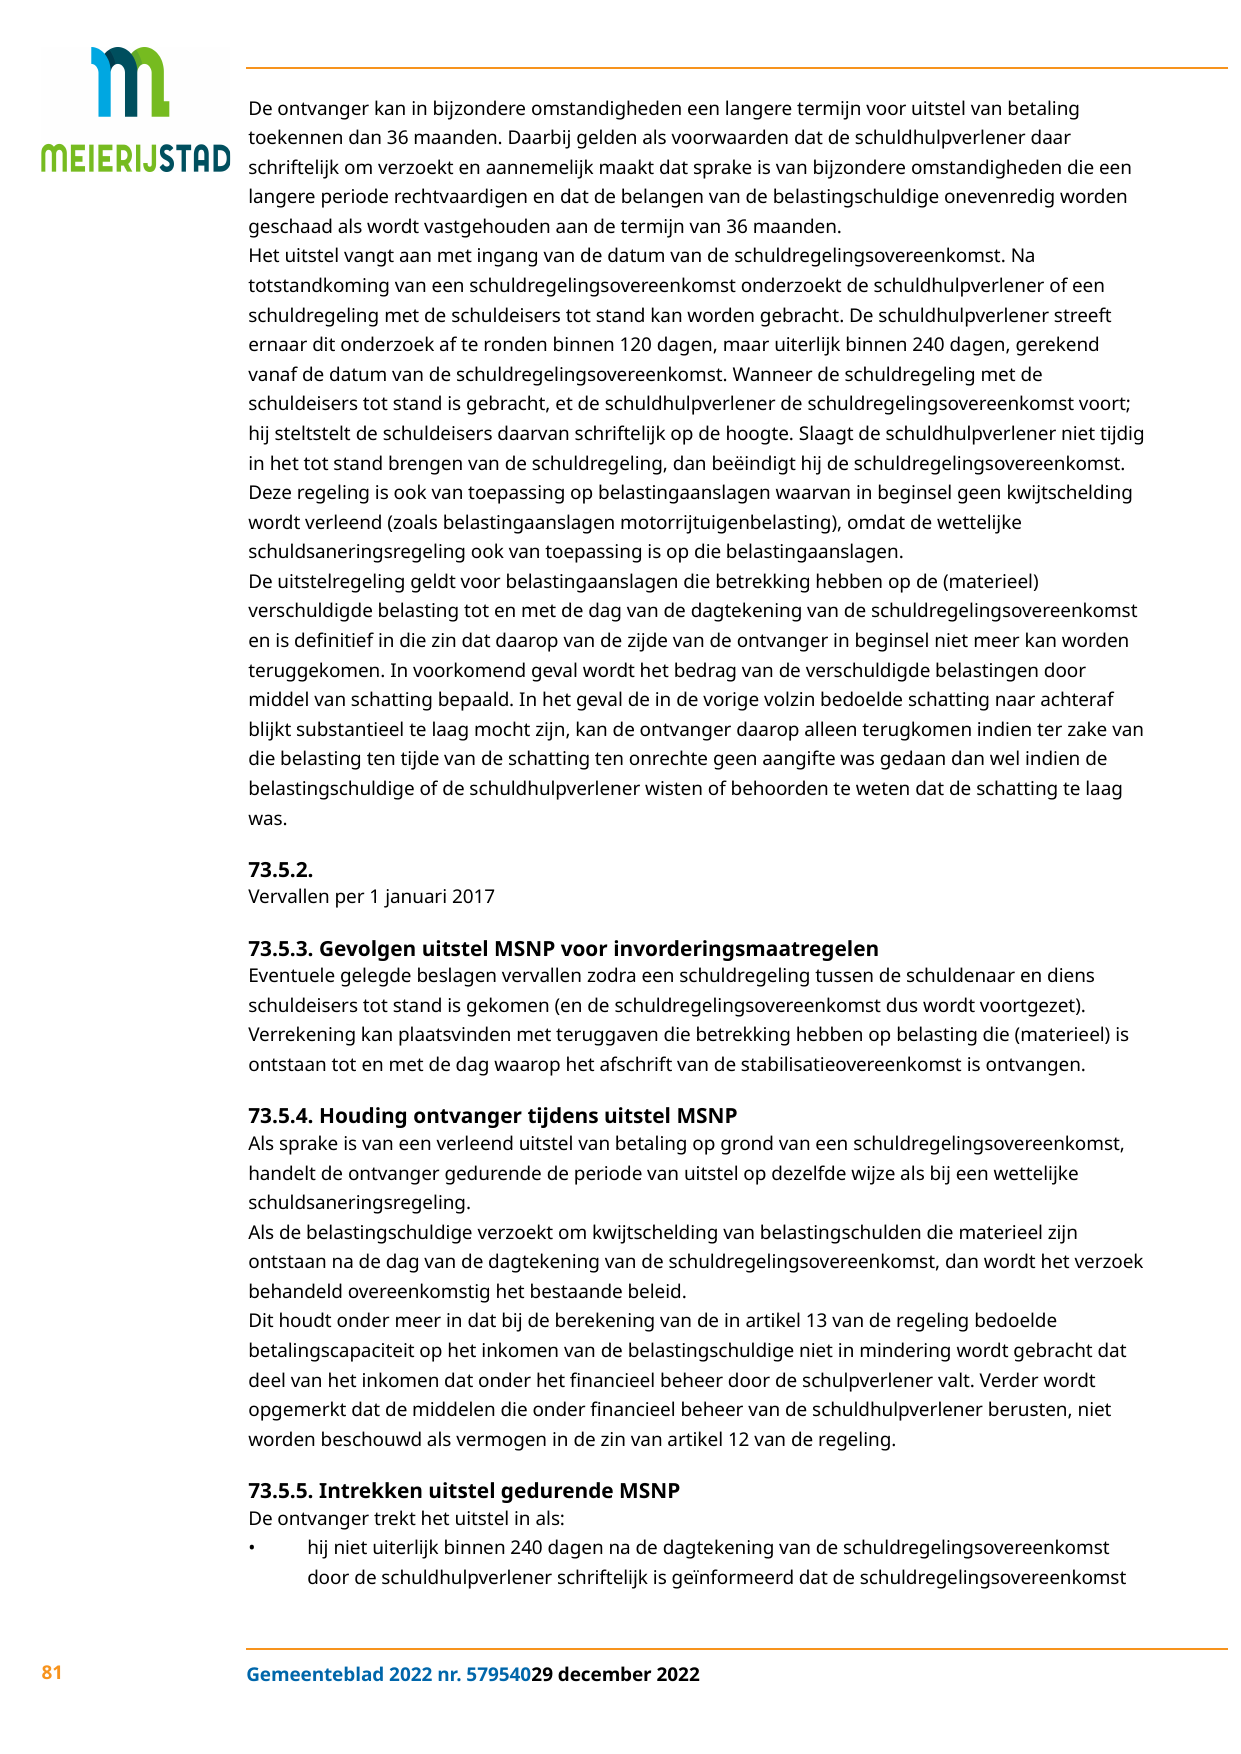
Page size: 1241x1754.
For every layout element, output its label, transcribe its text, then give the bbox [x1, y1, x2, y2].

text 73.5.4. Houding ontvanger tijdens uitstel MSNP [248, 1102, 1152, 1130]
text Dit houdt onder meer in dat bij de berekening van de in artikel 13 van de regeling bedoelde betalingscapaciteit op het inkomen van de belastingschuldige niet in mindering wordt gebracht dat deel van het inkomen dat onder het financieel beheer door de schulpverlener valt. Verder wordt opgemerkt dat de middelen die onder financieel beheer van de schuldhulpverlener berusten, niet worden beschouwd als vermogen in de zin van artikel 12 van de regeling. [248, 1308, 1152, 1452]
text 73.5.3. Gevolgen uitstel MSNP voor invorderingsmaatregelen [248, 934, 1152, 962]
text Als sprake is van een verleend uitstel van betaling op grond van een schuldregelingsovereenkomst, handelt de ontvanger gedurende de periode van uitstel op dezelfde wijze als bij een wettelijke schuldsaneringsregeling. [248, 1130, 1152, 1215]
text Het uitstel vangt aan met ingang van de datum van de schuldregelingsovereenkomst. Na totstandkoming van een schuldregelingsovereenkomst onderzoekt de schuldhulpverlener of een schuldregeling met de schuldeisers tot stand kan worden gebracht. De schuldhulpverlener streeft ernaar dit onderzoek af te ronden binnen 120 dagen, maar uiterlijk binnen 240 dagen, gerekend vanaf de datum van de schuldregelingsovereenkomst. Wanneer de schuldregeling met de schuldeisers tot stand is gebracht, et de schuldhulpverlener de schuldregelingsovereenkomst voort; hij steltstelt de schuldeisers daarvan schriftelijk op de hoogte. Slaagt de schuldhulpverlener niet tijdig in het tot stand brengen van de schuldregeling, dan beëindigt hij de schuldregelingsovereenkomst. [248, 243, 1152, 476]
text De ontvanger kan in bijzondere omstandigheden een langere termijn voor uitstel van betaling toekennen dan 36 maanden. Daarbij gelden als voorwaarden dat de schuldhulpverlener daar schriftelijk om verzoekt en aannemelijk maakt dat sprake is van bijzondere omstandigheden die een langere periode rechtvaardigen en dat de belangen van de belastingschuldige onevenredig worden geschaad als wordt vastgehouden aan de termijn van 36 maanden. [248, 95, 1152, 239]
text 73.5.2. [248, 855, 1152, 884]
text 73.5.5. Intrekken uitstel gedurende MSNP [248, 1476, 1152, 1505]
text Verrekening kan plaatsvinden met teruggaven die betrekking hebben op belasting die (materieel) is ontstaan tot en met de dag waarop het afschrift van de stabilisatieovereenkomst is ontvangen. [248, 1022, 1152, 1077]
text Als de belastingschuldige verzoekt om kwijtschelding van belastingschulden die materieel zijn ontstaan na de dag van de dagtekening van de schuldregelingsovereenkomst, dan wordt het verzoek behandeld overeenkomstig het bestaande beleid. [248, 1219, 1152, 1304]
text De ontvanger trekt het uitstel in als: [248, 1505, 1152, 1531]
list hij niet uiterlijk binnen 240 dagen na de dagtekening van de schuldregelingsovereenkomst door de schuldhulpverlener schriftelijk is geïnformeerd dat de schuldregelingsovereenkomst [248, 1534, 1152, 1590]
text Deze regeling is ook van toepassing op belastingaanslagen waarvan in beginsel geen kwijtschelding wordt verleend (zoals belastingaanslagen motorrijtuigenbelasting), omdat de wettelijke schuldsaneringsregeling ook van toepassing is op die belastingaanslagen. [248, 479, 1152, 564]
text Vervallen per 1 januari 2017 [248, 884, 1152, 909]
text De uitstelregeling geldt voor belastingaanslagen die betrekking hebben op de (materieel) verschuldigde belasting tot en met de dag van de dagtekening van de schuldregelingsovereenkomst en is definitief in die zin dat daarop van de zijde van de ontvanger in beginsel niet meer kan worden teruggekomen. In voorkomend geval wordt het bedrag van de verschuldigde belastingen door middel van schatting bepaald. In het geval de in de vorige volzin bedoelde schatting naar achteraf blijkt substantieel te laag mocht zijn, kan de ontvanger daarop alleen terugkomen indien ter zake van die belasting ten tijde van de schatting ten onrechte geen aangifte was gedaan dan wel indien de belastingschuldige of de schuldhulpverlener wisten of behoorden te weten dat de schatting te laag was. [248, 568, 1152, 831]
text Eventuele gelegde beslagen vervallen zodra een schuldregeling tussen de schuldenaar en diens schuldeisers tot stand is gekomen (en de schuldregelingsovereenkomst dus wordt voortgezet). [248, 962, 1152, 1018]
picture [41, 47, 231, 172]
